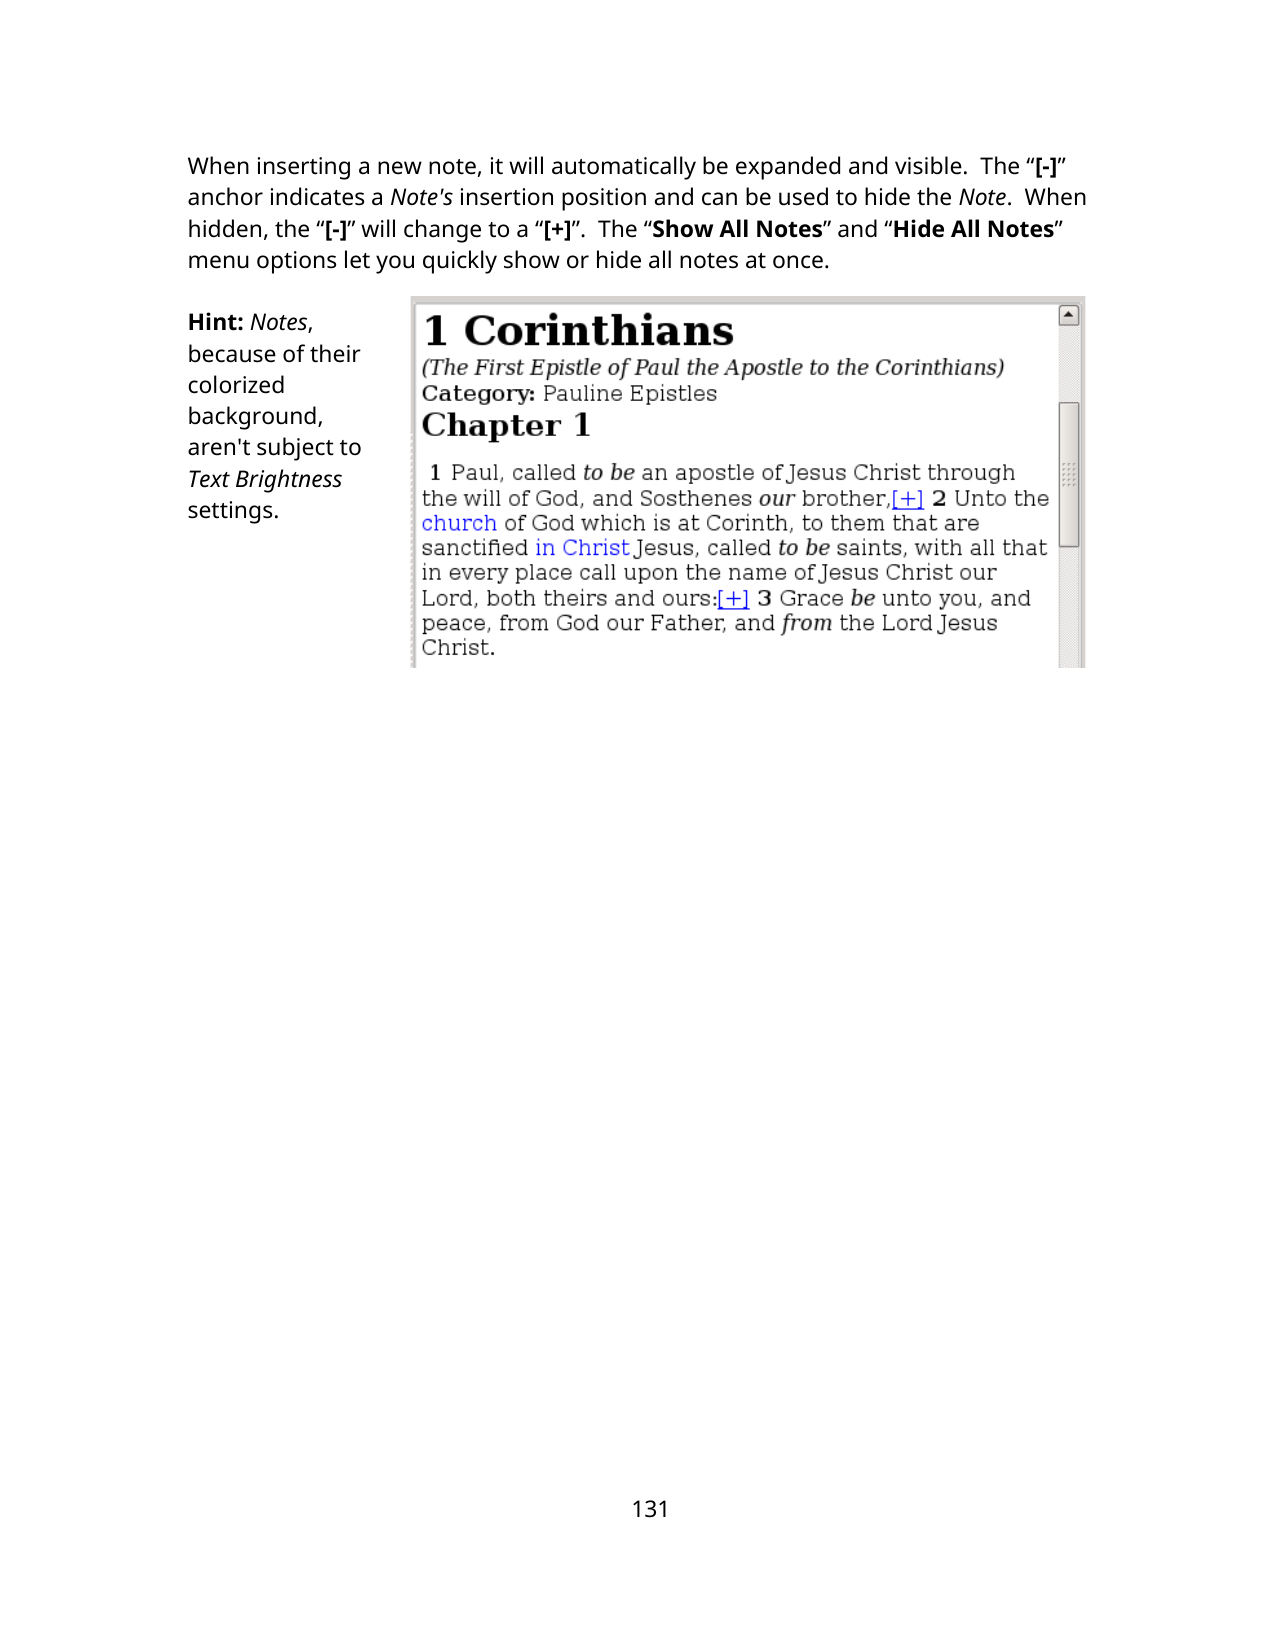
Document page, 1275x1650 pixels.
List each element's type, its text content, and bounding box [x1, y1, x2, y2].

picture [410, 296, 1086, 668]
text When inserting a new note, it will automatically be expanded and visible. The “[-]” anchor indicates a Note's insertion position and can be used to hide the Note. When hidden, the “[-]” will change to a “[+]”. The “Show All Notes” and “Hide All Notes” menu options let you quickly show or hide all notes at once. [187, 150, 1087, 275]
text Hint: Notes, because of their colorized background, aren't subject to Text Brightness settings. [187, 306, 410, 525]
